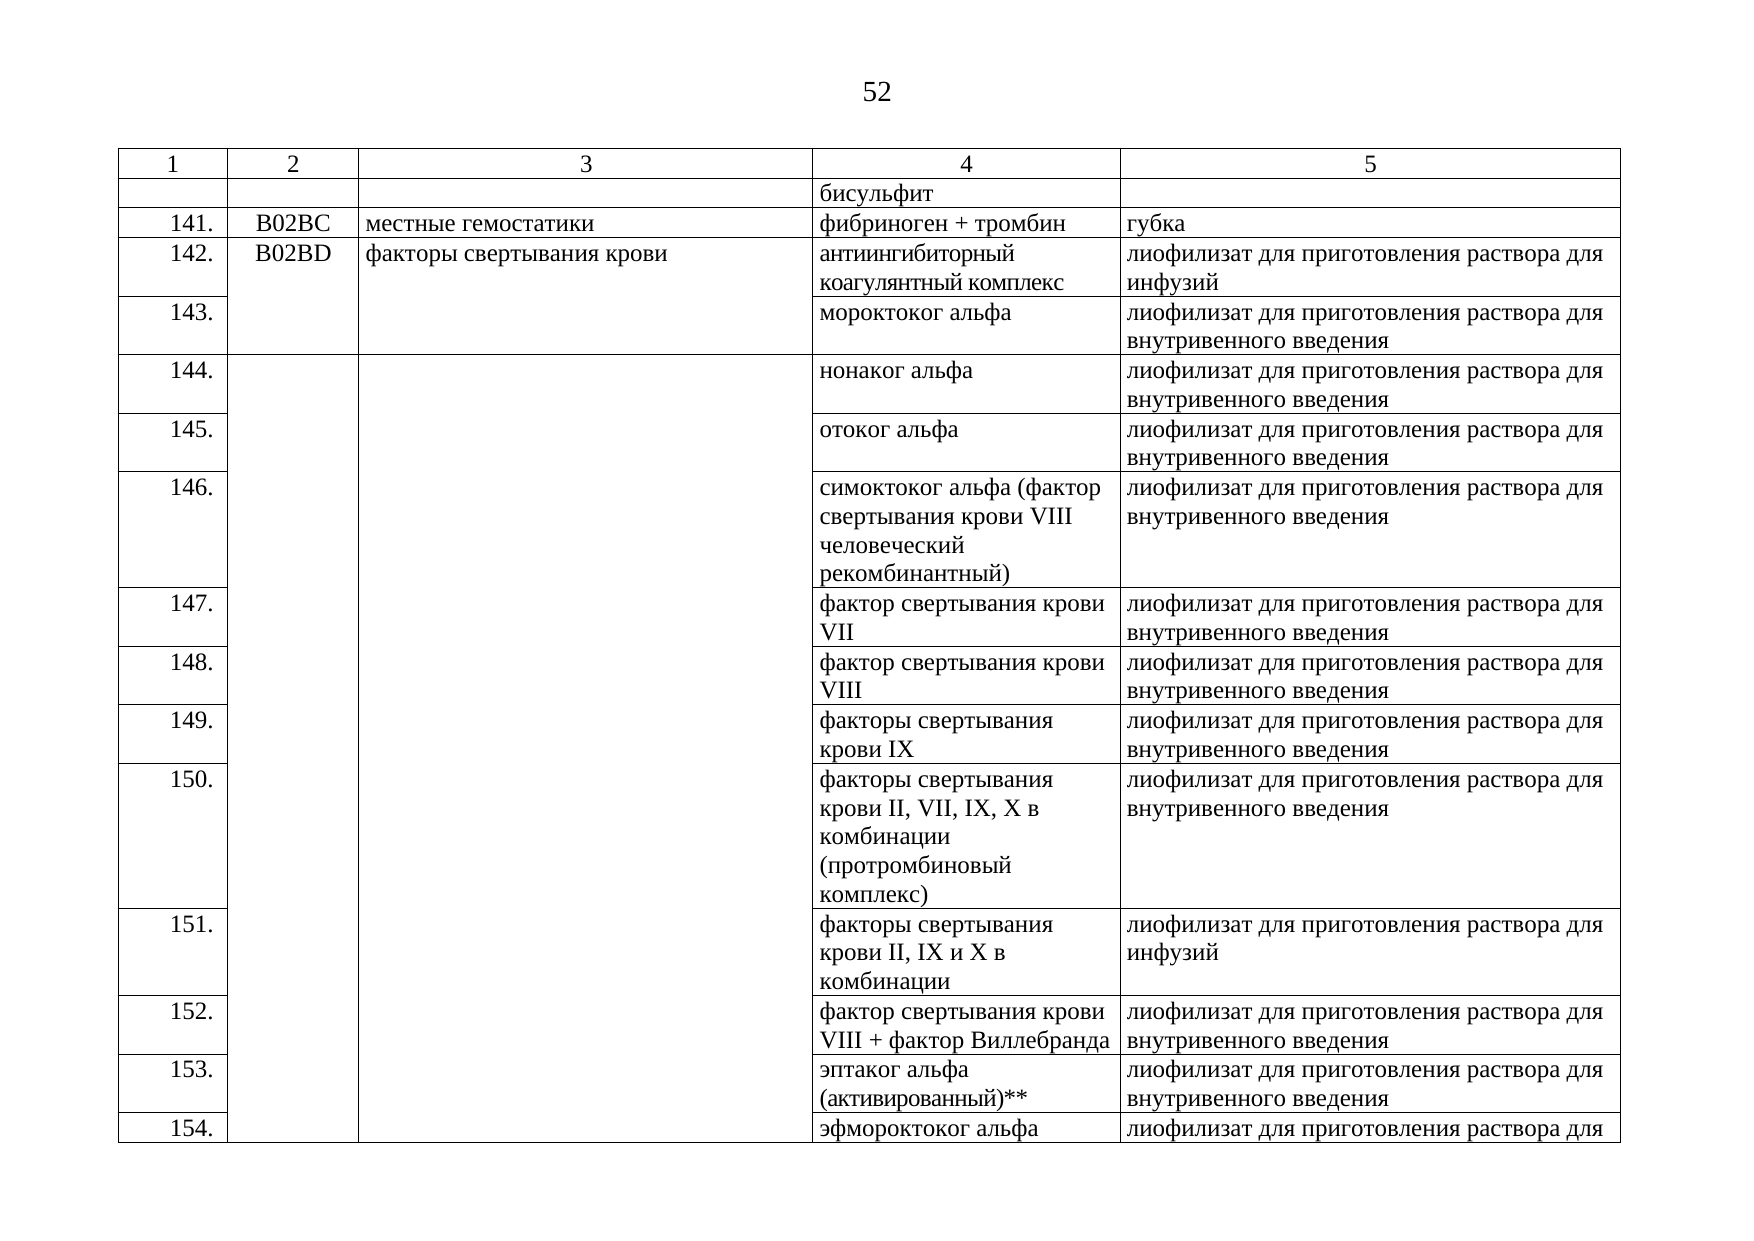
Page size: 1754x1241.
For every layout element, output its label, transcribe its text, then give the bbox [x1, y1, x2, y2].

table_cell факторы свертывания крови [359, 238, 812, 296]
table_cell [228, 587, 358, 646]
table_cell фактор свертывания крови VII [813, 588, 1120, 646]
table_cell фактор свертывания крови VIII [813, 647, 1120, 704]
table_cell симоктоког альфа (фактор свертывания крови VIII человеческий рекомбинантный) [813, 472, 1120, 587]
table_cell лиофилизат для приготовления раствора для внутривенного введения [1121, 472, 1620, 587]
table_cell фибриноген + тромбин [813, 208, 1120, 237]
table_cell нонаког альфа [813, 355, 1120, 413]
table_cell [359, 296, 812, 354]
table_cell факторы свертывания крови II, IX и X в комбинации [813, 909, 1120, 995]
table_cell [228, 296, 358, 354]
table_header 5 [1121, 149, 1620, 177]
table_cell [119, 208, 227, 237]
table_cell эфмороктоког альфа [813, 1113, 1120, 1142]
table_cell [228, 179, 358, 207]
table_cell лиофилизат для приготовления раствора для внутривенного введения [1121, 414, 1620, 471]
table_cell [359, 704, 812, 763]
table_header 2 [228, 149, 358, 177]
table_cell [119, 1113, 227, 1142]
table_cell [1121, 179, 1620, 207]
table_cell факторы свертывания крови IХ [813, 705, 1120, 763]
table_cell [119, 1055, 227, 1112]
table_cell лиофилизат для приготовления раствора для внутривенного введения [1121, 996, 1620, 1053]
table_cell лиофилизат для приготовления раствора для инфузий [1121, 909, 1620, 995]
table_cell [119, 472, 227, 587]
table_cell эптаког альфа (активированный)** [813, 1055, 1120, 1112]
table_cell [228, 995, 358, 1053]
table_cell [228, 908, 358, 995]
table_cell губка [1121, 208, 1620, 237]
table_cell бисульфит [813, 179, 1120, 207]
table_cell [119, 297, 227, 354]
table_cell лиофилизат для приготовления раствора для внутривенного введения [1121, 705, 1620, 763]
table_cell лиофилизат для приготовления раствора для внутривенного введения [1121, 647, 1620, 704]
table_cell [119, 588, 227, 646]
table_cell [228, 413, 358, 471]
table_cell [119, 355, 227, 413]
table_cell антиингибиторный коагулянтный комплекс [813, 238, 1120, 296]
table_cell [228, 1112, 358, 1142]
table_cell [228, 471, 358, 587]
table_cell [359, 908, 812, 995]
table_cell [119, 414, 227, 471]
table_cell [228, 355, 358, 413]
table_cell B02BC [228, 208, 358, 237]
table_cell мороктоког альфа [813, 297, 1120, 354]
table_cell [359, 1054, 812, 1112]
table_cell [359, 179, 812, 207]
table_header 4 [813, 149, 1120, 177]
table_cell факторы свертывания крови II, VII, IX, X в комбинации (протромбиновый комплекс) [813, 764, 1120, 908]
table_cell [228, 646, 358, 704]
table_cell [119, 996, 227, 1053]
table_cell [359, 646, 812, 704]
table_cell местные гемостатики [359, 208, 812, 237]
table_cell лиофилизат для приготовления раствора для внутривенного введения [1121, 355, 1620, 413]
table_cell фактор свертывания крови VIII + фактор Виллебранда [813, 996, 1120, 1053]
table_cell [119, 238, 227, 296]
table_cell B02BD [228, 238, 358, 296]
table_header 3 [359, 149, 812, 177]
table_cell отоког альфа [813, 414, 1120, 471]
table_cell лиофилизат для приготовления раствора для инфузий [1121, 238, 1620, 296]
table_cell [359, 355, 812, 413]
table_cell лиофилизат для приготовления раствора для [1121, 1113, 1620, 1142]
table_cell лиофилизат для приготовления раствора для внутривенного введения [1121, 764, 1620, 908]
table_cell лиофилизат для приготовления раствора для внутривенного введения [1121, 297, 1620, 354]
table_cell [228, 704, 358, 763]
table_header 1 [119, 149, 227, 177]
table_cell [359, 471, 812, 587]
table_cell лиофилизат для приготовления раствора для внутривенного введения [1121, 588, 1620, 646]
table_cell [119, 909, 227, 995]
table_cell [359, 1112, 812, 1142]
table_cell [359, 995, 812, 1053]
table_cell [228, 763, 358, 908]
table_cell [359, 413, 812, 471]
table_cell [119, 705, 227, 763]
table_cell [359, 763, 812, 908]
table_cell [228, 1054, 358, 1112]
table_cell [359, 587, 812, 646]
table_cell [119, 764, 227, 908]
table_cell [119, 647, 227, 704]
table_cell лиофилизат для приготовления раствора для внутривенного введения [1121, 1055, 1620, 1112]
table_cell [119, 179, 227, 207]
